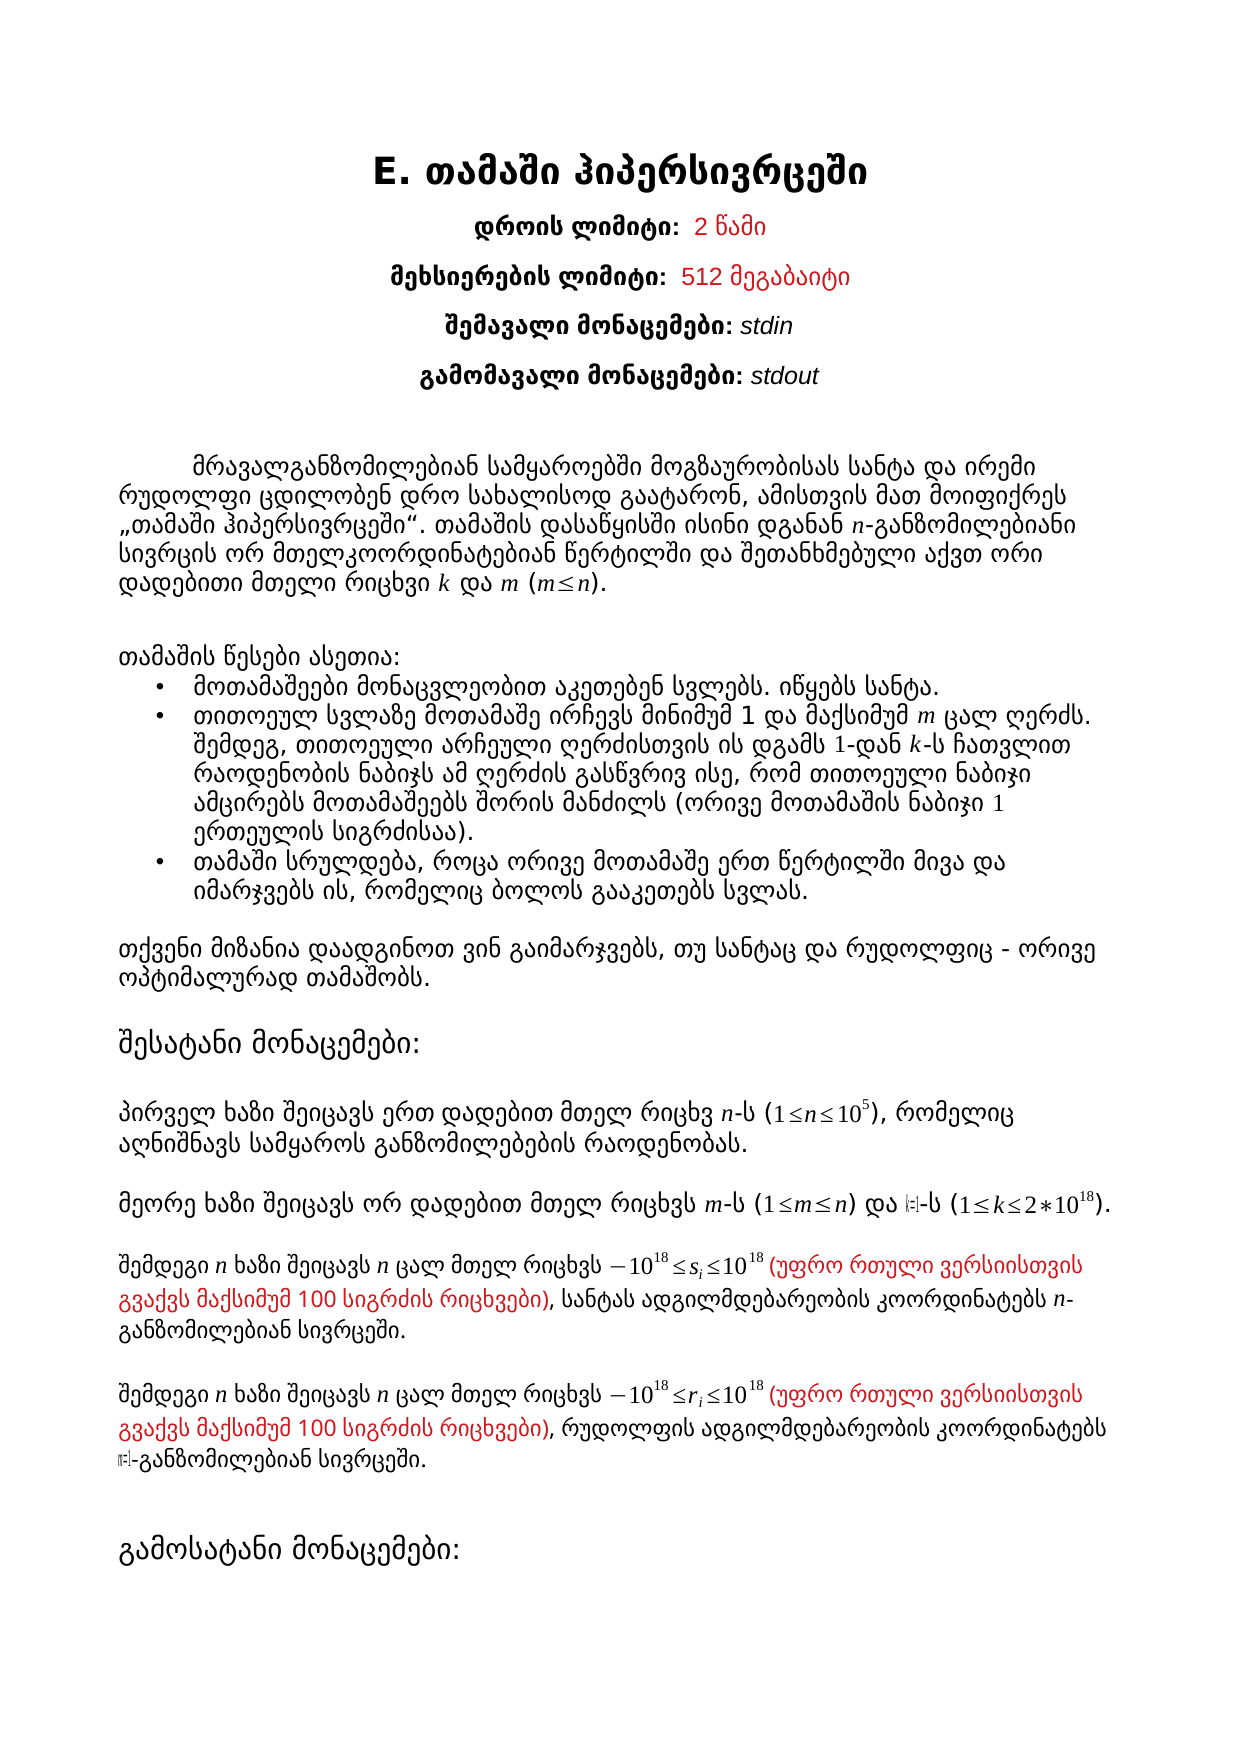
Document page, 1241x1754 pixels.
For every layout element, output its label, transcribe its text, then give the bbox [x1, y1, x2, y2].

text გამომავალი მონაცემები: stdout [118, 358, 1122, 392]
text დროის ლიმიტი: 2 წამი [118, 209, 1122, 243]
text შემდეგი ხაზი შეიცავს ცალ მთელ რიცხვს (უფრო რთული ვერსიისთვის გვაქვს მაქსიმუმ 100 სიგრძის რიცხვები), რუდოლფის ადგილმდებარეობის კოორდინატებს -განზომილებიან სივრცეში. [118, 1377, 1122, 1474]
list მოთამაშეები მონაცვლეობით აკეთებენ სვლებს. იწყებს სანტა. [156, 672, 1122, 701]
text გამოსატანი მონაცემები: [118, 1532, 1122, 1566]
text მრავალგანზომილებიან სამყაროებში მოგზაურობისას სანტა და ირემი რუდოლფი ცდილობენ დრო სახალისოდ გაატარონ, ამისთვის მათ მოიფიქრეს „თამაში ჰიპერსივრცეში“. თამაშის დასაწყისში ისინი დგანან -განზომილებიანი სივრცის ორ მთელკოორდინატებიან წერტილში და შეთანხმებული აქვთ ორი დადებითი მთელი რიცხვი და (). [118, 452, 1122, 598]
text შესატანი მონაცემები: [118, 1027, 1122, 1061]
list თამაში სრულდება, როცა ორივე მოთამაშე ერთ წერტილში მივა და იმარჯვებს ის, რომელიც ბოლოს გააკეთებს სვლას. [156, 847, 1122, 905]
text შემავალი მონაცემები: stdin [118, 308, 1122, 342]
text პირველ ხაზი შეიცავს ერთ დადებით მთელ რიცხვ -ს (), რომელიც აღნიშნავს სამყაროს განზომილებების რაოდენობას. [118, 1095, 1122, 1158]
text შემდეგი ხაზი შეიცავს ცალ მთელ რიცხვს (უფრო რთული ვერსიისთვის გვაქვს მაქსიმუმ 100 სიგრძის რიცხვები), სანტას ადგილმდებარეობის კოორდინატებს -განზომილებიან სივრცეში. [118, 1248, 1122, 1345]
list თითოეულ სვლაზე მოთამაშე ირჩევს მინიმუმ 1 და მაქსიმუმ ცალ ღერძს. შემდეგ, თითოეული არჩეული ღერძისთვის ის დგამს -დან -ს ჩათვლით რაოდენობის ნაბიჯს ამ ღერძის გასწვრივ ისე, რომ თითოეული ნაბიჯი ამცირებს მოთამაშეებს შორის მანძილს (ორივე მოთამაშის ნაბიჯი ერთეულის სიგრძისაა). [156, 701, 1122, 847]
text მეხსიერების ლიმიტი: 512 მეგაბაიტი [118, 258, 1122, 292]
subtitle E. თამაში ჰიპერსივრცეში [118, 149, 1122, 193]
text თქვენი მიზანია დაადგინოთ ვინ გაიმარჯვებს, თუ სანტაც და რუდოლფიც - ორივე ოპტიმალურად თამაშობს. [118, 934, 1122, 993]
text მეორე ხაზი შეიცავს ორ დადებით მთელ რიცხვს -ს () და -ს (). [118, 1187, 1122, 1219]
text თამაშის წესები ასეთია: [118, 643, 1122, 672]
